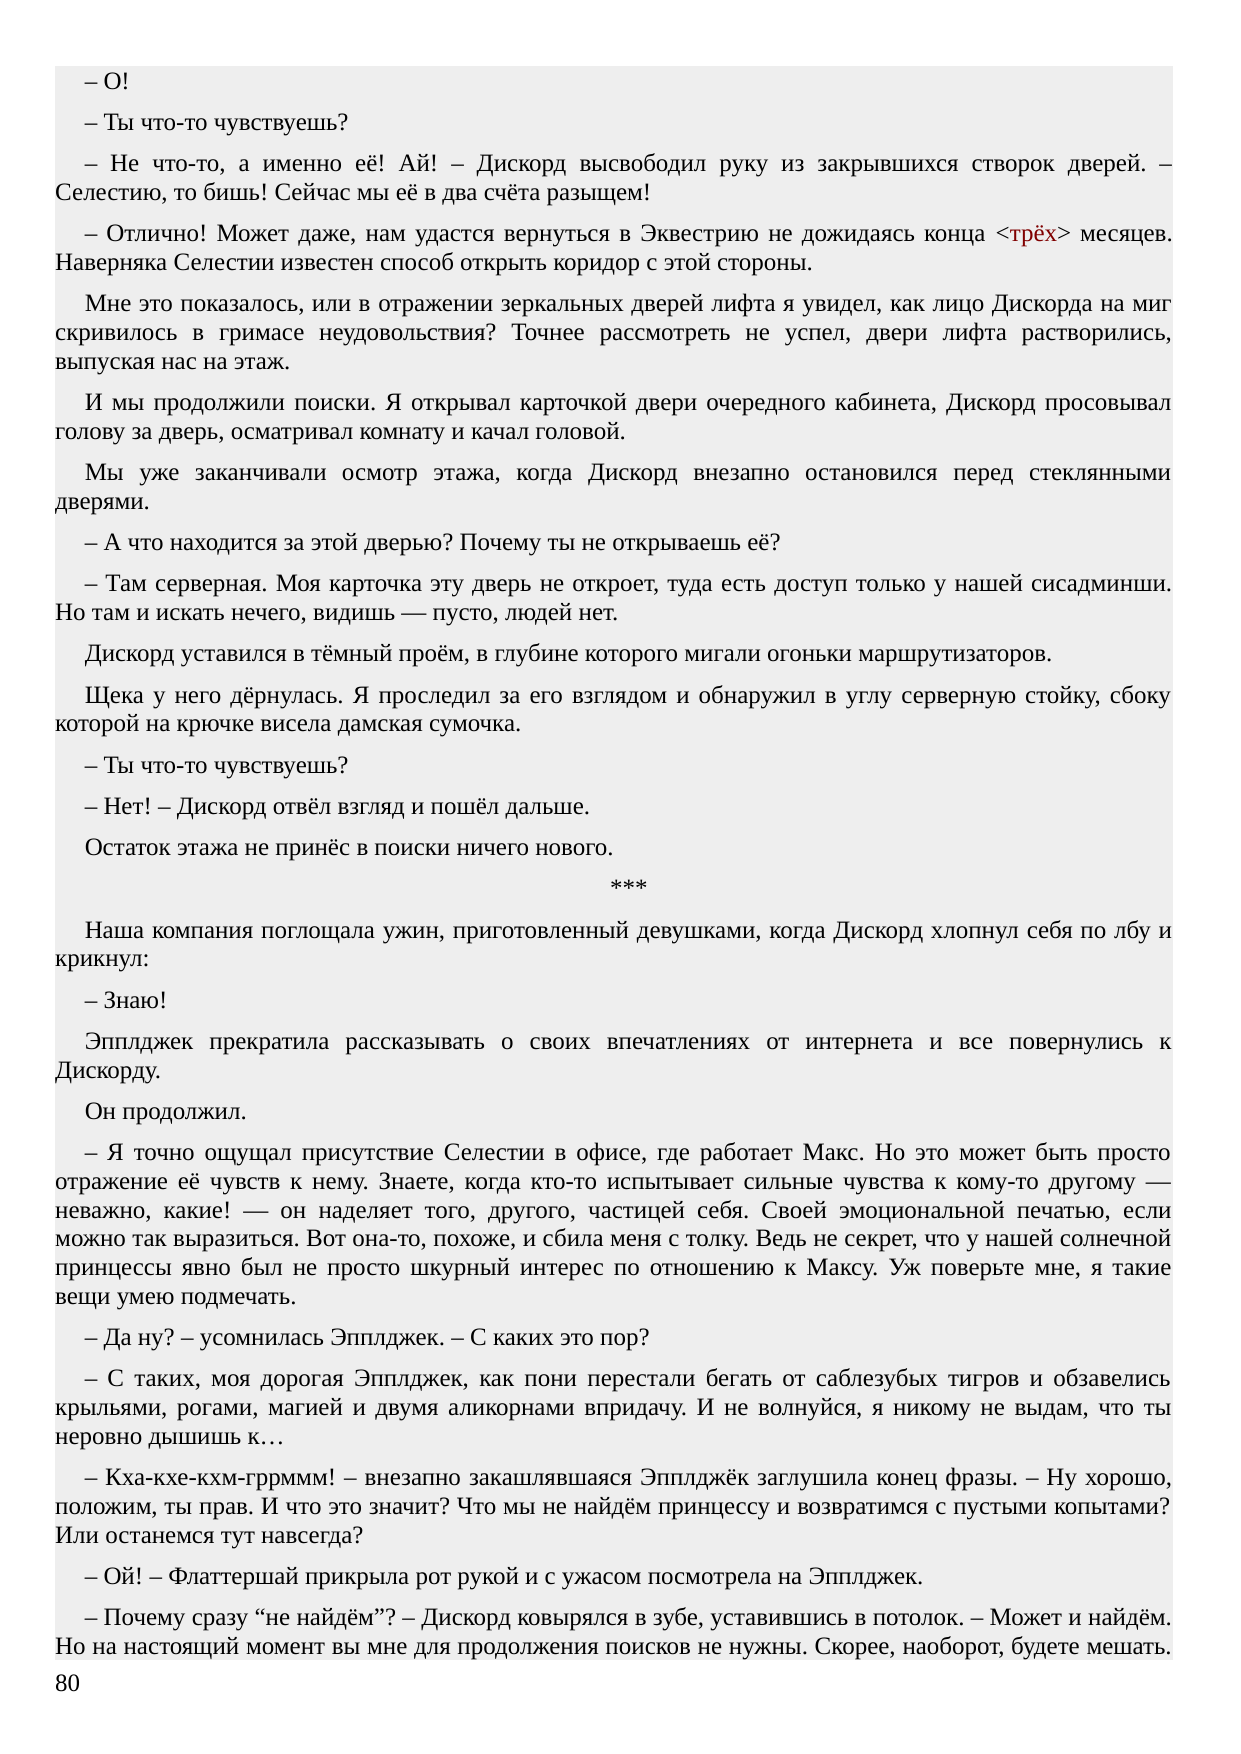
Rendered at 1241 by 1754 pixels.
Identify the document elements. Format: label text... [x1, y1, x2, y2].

text – Да ну? – усомнилась Эпплджек. – С каких это пор? [55, 1322, 1173, 1351]
text – Я точно ощущал присутствие Селестии в офисе, где работает Макс. Но это может быть просто отражение её чувств к нему. Знаете, когда кто-то испытывает сильные чувства к кому-то другому — неважно, какие! — он наделяет того, другого, частицей себя. Своей эмоциональной печатью, если можно так выразиться. Вот она-то, похоже, и сбила меня с толку. Ведь не секрет, что у нашей солнечной принцессы явно был не просто шкурный интерес по отношению к Максу. Уж поверьте мне, я такие вещи умею подмечать. [55, 1137, 1173, 1310]
text Наша компания поглощала ужин, приготовленный девушками, когда Дискорд хлопнул себя по лбу и крикнул: [55, 915, 1173, 972]
text Мне это показалось, или в отражении зеркальных дверей лифта я увидел, как лицо Дискорда на миг скривилось в гримасе неудовольствия? Точнее рассмотреть не успел, двери лифта растворились, выпуская нас на этаж. [55, 288, 1173, 375]
text Щека у него дёрнулась. Я проследил за его взглядом и обнаружил в углу серверную стойку, сбоку которой на крючке висела дамская сумочка. [55, 680, 1173, 737]
text Он продолжил. [55, 1096, 1173, 1125]
text *** [55, 873, 1173, 902]
text – С таких, моя дорогая Эпплджек, как пони перестали бегать от саблезубых тигров и обзавелись крыльями, рогами, магией и двумя аликорнами впридачу. И не волнуйся, я никому не выдам, что ты неровно дышишь к… [55, 1363, 1173, 1450]
text – Почему сразу “не найдём”? – Дискорд ковырялся в зубе, уставившись в потолок. – Может и найдём. Но на настоящий момент вы мне для продолжения поисков не нужны. Скорее, наоборот, будете мешать. [55, 1602, 1173, 1660]
text Мы уже заканчивали осмотр этажа, когда Дискорд внезапно остановился перед стеклянными дверями. [55, 457, 1173, 515]
text – Там серверная. Моя карточка эту дверь не откроет, туда есть доступ только у нашей сисадминши. Но там и искать нечего, видишь — пусто, людей нет. [55, 568, 1173, 626]
text Эпплджек прекратила рассказывать о своих впечатлениях от интернета и все повернулись к Дискорду. [55, 1026, 1173, 1083]
text Остаток этажа не принёс в поиски ничего нового. [55, 832, 1173, 861]
text – О! [55, 66, 1173, 95]
text – А что находится за этой дверью? Почему ты не открываешь её? [55, 527, 1173, 556]
text Дискорд уставился в тёмный проём, в глубине которого мигали огоньки маршрутизаторов. [55, 638, 1173, 667]
text – Кха-кхе-кхм-гррммм! – внезапно закашлявшаяся Эпплджёк заглушила конец фразы. – Ну хорошо, положим, ты прав. И что это значит? Что мы не найдём принцессу и возвратимся с пустыми копытами? Или останемся тут навсегда? [55, 1462, 1173, 1548]
text – Ой! – Флаттершай прикрыла рот рукой и с ужасом посмотрела на Эпплджек. [55, 1561, 1173, 1590]
text – Знаю! [55, 985, 1173, 1013]
text – Не что-то, а именно её! Ай! – Дискорд высвободил руку из закрывшихся створок дверей. – Селестию, то бишь! Сейчас мы её в два счёта разыщем! [55, 148, 1173, 206]
text – Отлично! Может даже, нам удастся вернуться в Эквестрию не дожидаясь конца <трёх> месяцев. Наверняка Селестии известен способ открыть коридор с этой стороны. [55, 218, 1173, 276]
text – Нет! – Дискорд отвёл взгляд и пошёл дальше. [55, 791, 1173, 820]
text – Ты что-то чувствуешь? [55, 107, 1173, 136]
text И мы продолжили поиски. Я открывал карточкой двери очередного кабинета, Дискорд просовывал голову за дверь, осматривал комнату и качал головой. [55, 387, 1173, 445]
text – Ты что-то чувствуешь? [55, 750, 1173, 778]
